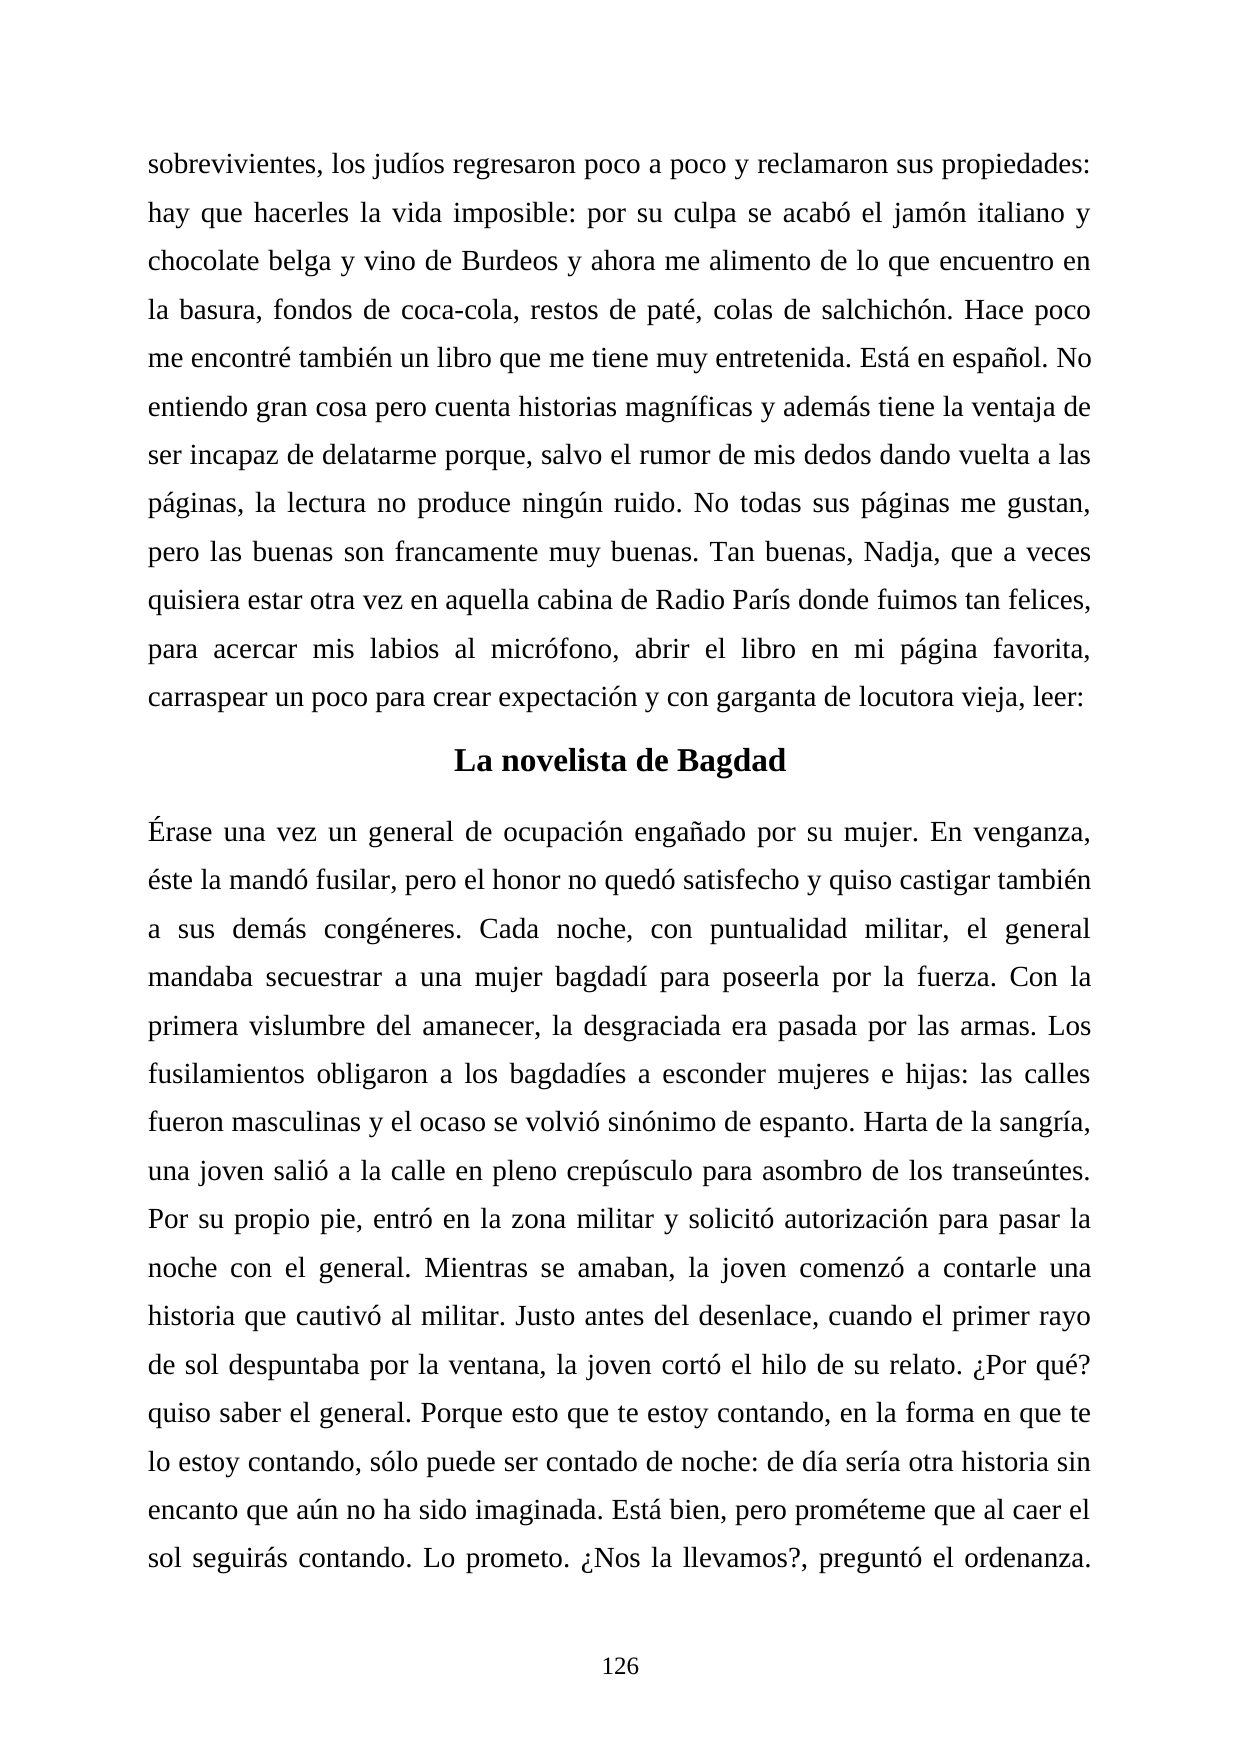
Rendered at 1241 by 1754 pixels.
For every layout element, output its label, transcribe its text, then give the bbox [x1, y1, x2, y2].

text Érase una vez un general de ocupación engañado por su mujer. En venganza, éste la mandó fusilar, pero el honor no quedó satisfecho y quiso castigar también a sus demás congéneres. Cada noche, con puntualidad militar, el general mandaba secuestrar a una mujer bagdadí para poseerla por la fuerza. Con la primera vislumbre del amanecer, la desgraciada era pasada por las armas. Los fusilamientos obligaron a los bagdadíes a esconder mujeres e hijas: las calles fueron masculinas y el ocaso se volvió sinónimo de espanto. Harta de la sangría, una joven salió a la calle en pleno crepúsculo para asombro de los transeúntes. Por su propio pie, entró en la zona militar y solicitó autorización para pasar la noche con el general. Mientras se amaban, la joven comenzó a contarle una historia que cautivó al militar. Justo antes del desenlace, cuando el primer rayo de sol despuntaba por la ventana, la joven cortó el hilo de su relato. ¿Por qué? quiso saber el general. Porque esto que te estoy contando, en la forma en que te lo estoy contando, sólo puede ser contado de noche: de día sería otra historia sin encanto que aún no ha sido imaginada. Está bien, pero prométeme que al caer el sol seguirás contando. Lo prometo. ¿Nos la llevamos?, preguntó el ordenanza. [148, 815, 1092, 1574]
text sobrevivientes, los judíos regresaron poco a poco y reclamaron sus propiedades: hay que hacerles la vida imposible: por su culpa se acabó el jamón italiano y chocolate belga y vino de Burdeos y ahora me alimento de lo que encuentro en la basura, fondos de coca-cola, restos de paté, colas de salchichón. Hace poco me encontré también un libro que me tiene muy entretenida. Está en español. No entiendo gran cosa pero cuenta historias magníficas y además tiene la ventaja de ser incapaz de delatarme porque, salvo el rumor de mis dedos dando vuelta a las páginas, la lectura no produce ningún ruido. No todas sus páginas me gustan, pero las buenas son francamente muy buenas. Tan buenas, Nadja, que a veces quisiera estar otra vez en aquella cabina de Radio París donde fuimos tan felices, para acercar mis labios al micrófono, abrir el libro en mi página favorita, carraspear un poco para crear expectación y con garganta de locutora vieja, leer: [148, 148, 1092, 713]
text La novelista de Bagdad [148, 741, 1092, 778]
